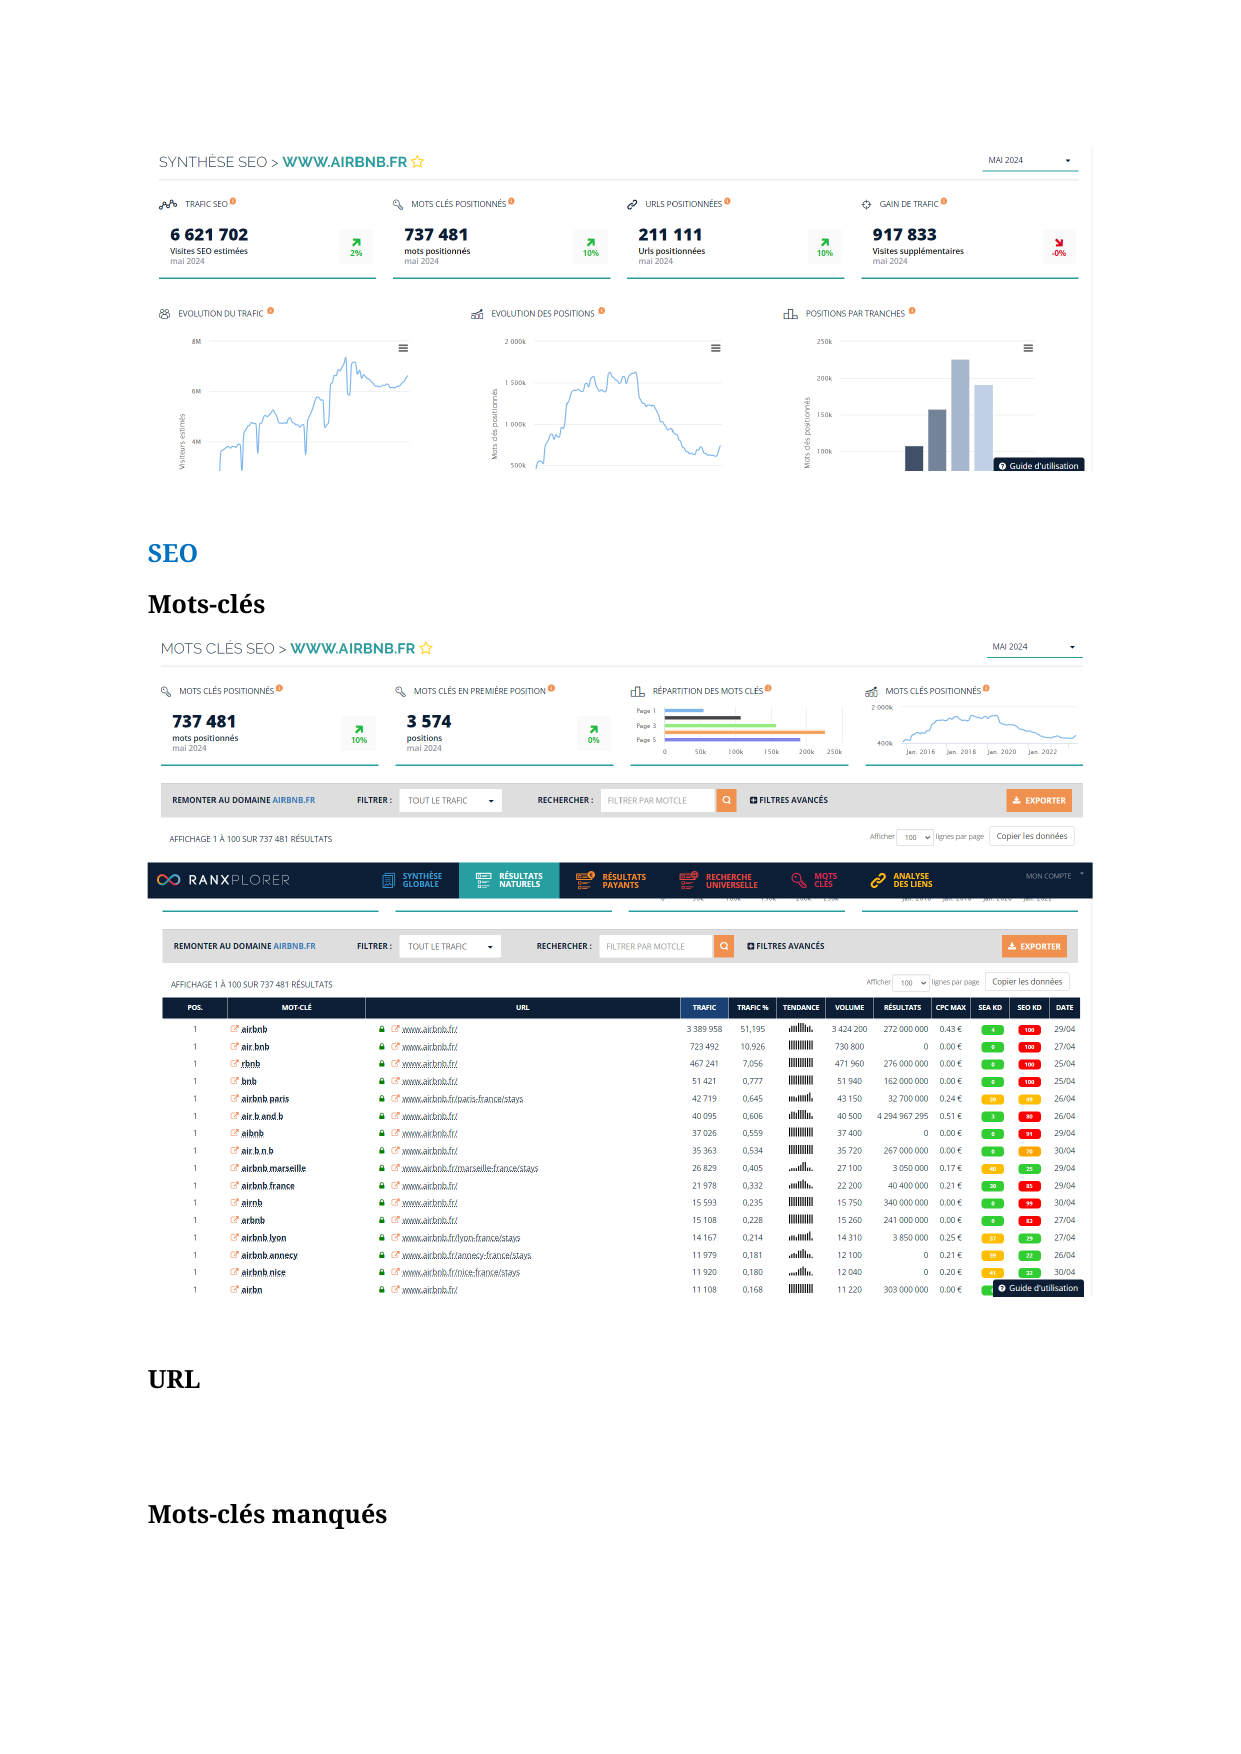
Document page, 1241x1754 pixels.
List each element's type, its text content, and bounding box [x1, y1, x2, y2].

text Mots-clés manqués [148, 1496, 1093, 1531]
text Mots-clés [148, 586, 1093, 620]
text SEO [148, 535, 1093, 569]
text URL [148, 1361, 1093, 1396]
